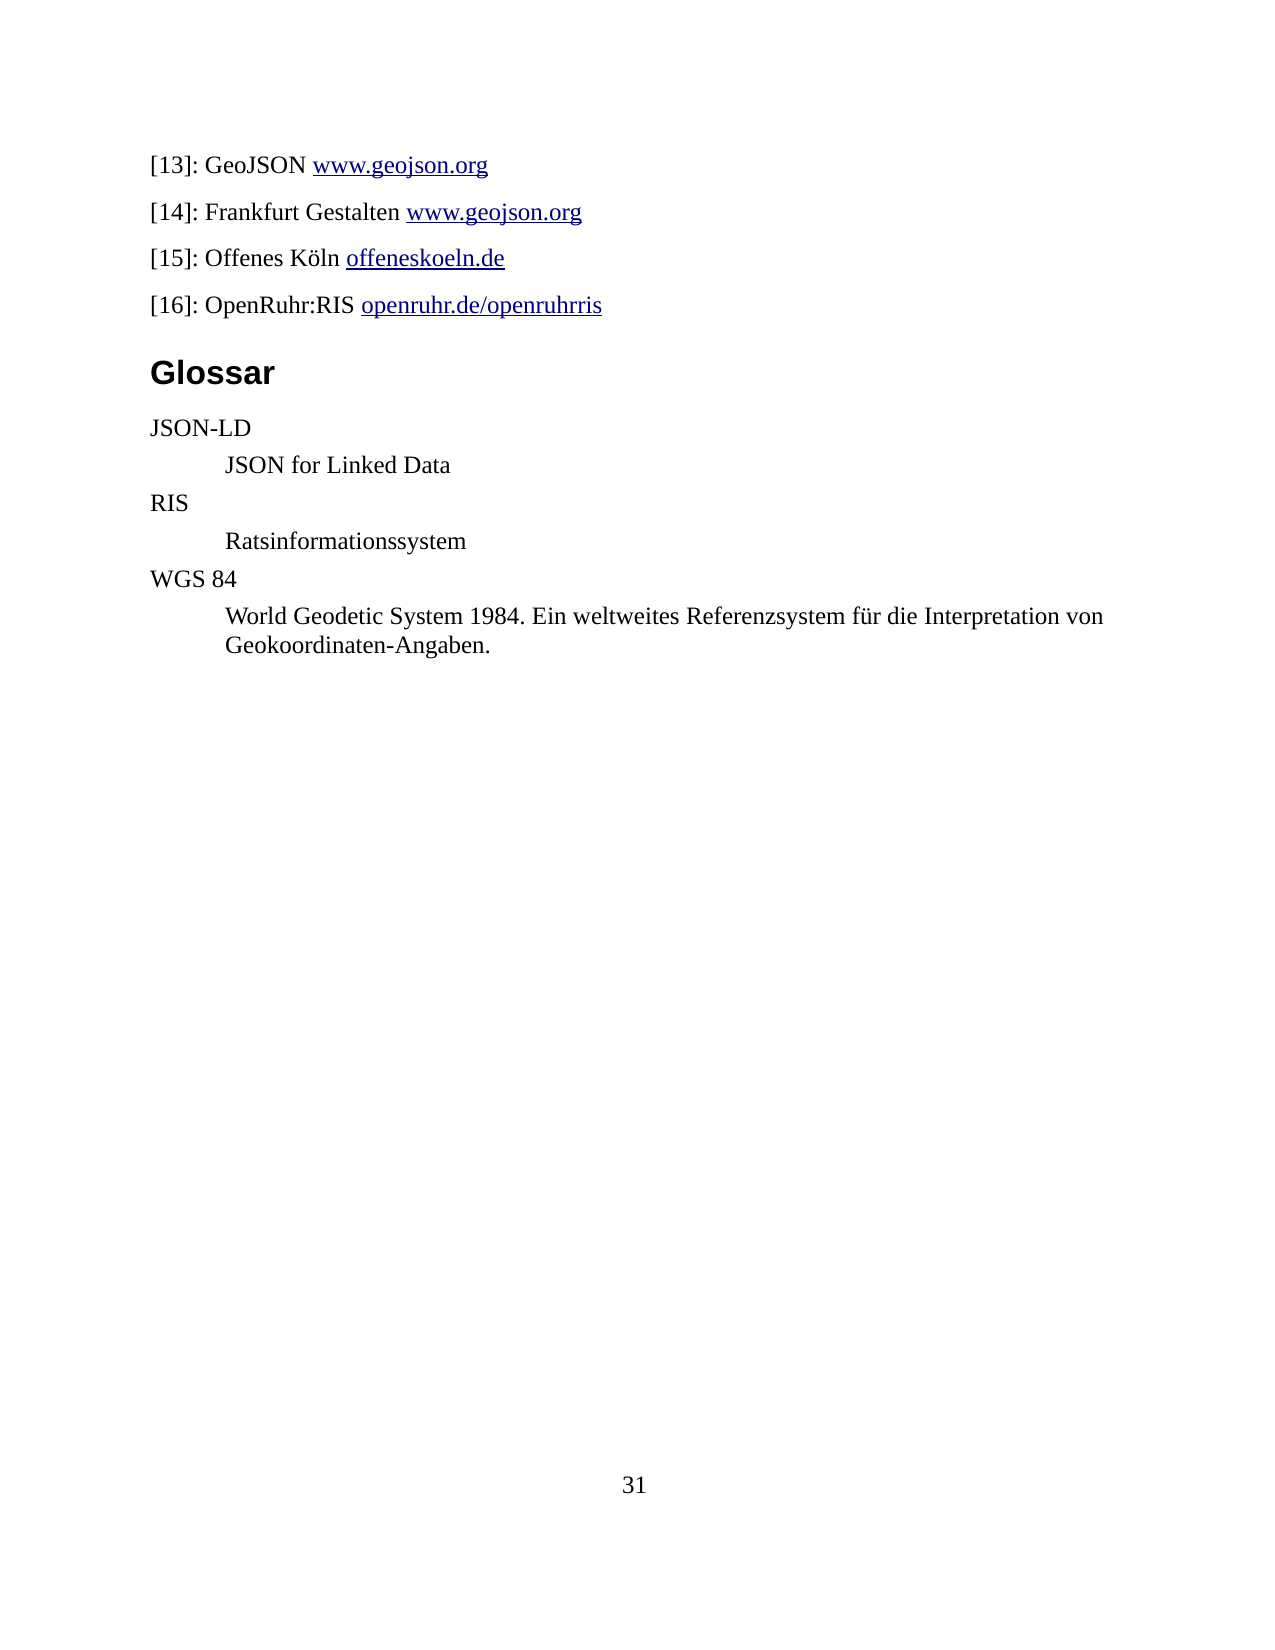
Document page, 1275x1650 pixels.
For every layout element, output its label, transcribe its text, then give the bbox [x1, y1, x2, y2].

text WGS 84 [150, 564, 1125, 592]
text [13]: GeoJSON www.geojson.org [150, 150, 1125, 179]
text World Geodetic System 1984. Ein weltweites Referenzsystem für die Interpretation von Geokoordinaten-Angaben. [225, 601, 1125, 659]
text [15]: Offenes Köln offeneskoeln.de [150, 243, 1125, 272]
text JSON-LD [150, 413, 1125, 442]
text RIS [150, 488, 1125, 517]
text JSON for Linked Data [225, 451, 1125, 479]
text Ratsinformationssystem [225, 526, 1125, 555]
text [14]: Frankfurt Gestalten www.geojson.org [150, 197, 1125, 225]
text [16]: OpenRuhr:RIS openruhr.de/openruhrris [150, 290, 1125, 319]
subtitle Glossar [150, 353, 1125, 391]
